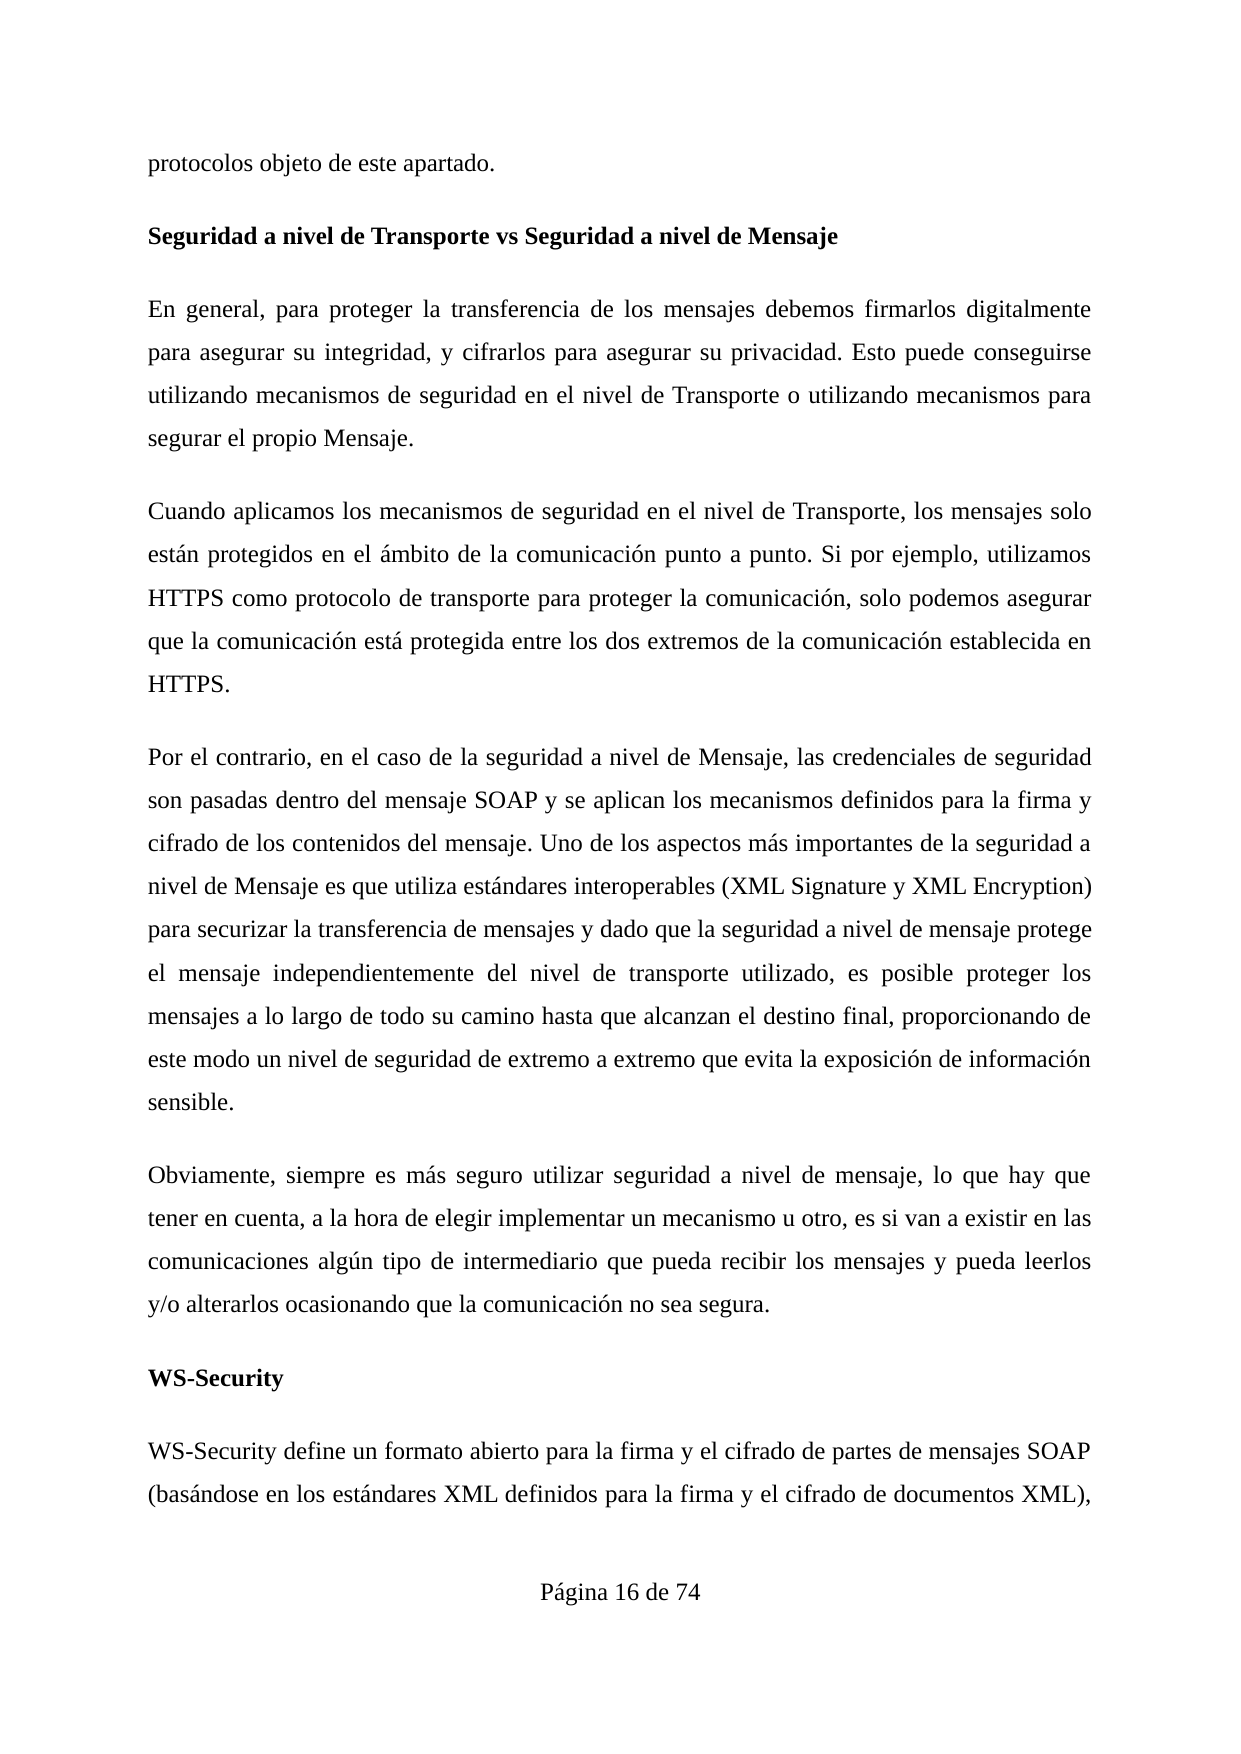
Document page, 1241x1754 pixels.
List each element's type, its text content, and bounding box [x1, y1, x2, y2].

text WS-Security define un formato abierto para la firma y el cifrado de partes de mensajes SOAP (basándose en los estándares XML definidos para la firma y el cifrado de documentos XML), [148, 1436, 1093, 1508]
text protocolos objeto de este apartado. [148, 148, 1093, 176]
text En general, para proteger la transferencia de los mensajes debemos firmarlos digitalmente para asegurar su integridad, y cifrarlos para asegurar su privacidad. Esto puede conseguirse utilizando mecanismos de seguridad en el nivel de Transporte o utilizando mecanismos para segurar el propio Mensaje. [148, 294, 1093, 452]
text Obviamente, siempre es más seguro utilizar seguridad a nivel de mensaje, lo que hay que tener en cuenta, a la hora de elegir implementar un mecanismo u otro, es si van a existir en las comunicaciones algún tipo de intermediario que pueda recibir los mensajes y pueda leerlos y/o alterarlos ocasionando que la comunicación no sea segura. [148, 1160, 1093, 1318]
text Por el contrario, en el caso de la seguridad a nivel de Mensaje, las credenciales de seguridad son pasadas dentro del mensaje SOAP y se aplican los mecanismos definidos para la firma y cifrado de los contenidos del mensaje. Uno de los aspectos más importantes de la seguridad a nivel de Mensaje es que utiliza estándares interoperables (XML Signature y XML Encryption) para securizar la transferencia de mensajes y dado que la seguridad a nivel de mensaje protege el mensaje independientemente del nivel de transporte utilizado, es posible proteger los mensajes a lo largo de todo su camino hasta que alcanzan el destino final, proporcionando de este modo un nivel de seguridad de extremo a extremo que evita la exposición de información sensible. [148, 742, 1093, 1116]
text Cuando aplicamos los mecanismos de seguridad en el nivel de Transporte, los mensajes solo están protegidos en el ámbito de la comunicación punto a punto. Si por ejemplo, utilizamos HTTPS como protocolo de transporte para proteger la comunicación, solo podemos asegurar que la comunicación está protegida entre los dos extremos de la comunicación establecida en HTTPS. [148, 496, 1093, 698]
text Seguridad a nivel de Transporte vs Seguridad a nivel de Mensaje [148, 221, 1093, 249]
text WS-Security [148, 1363, 1093, 1391]
